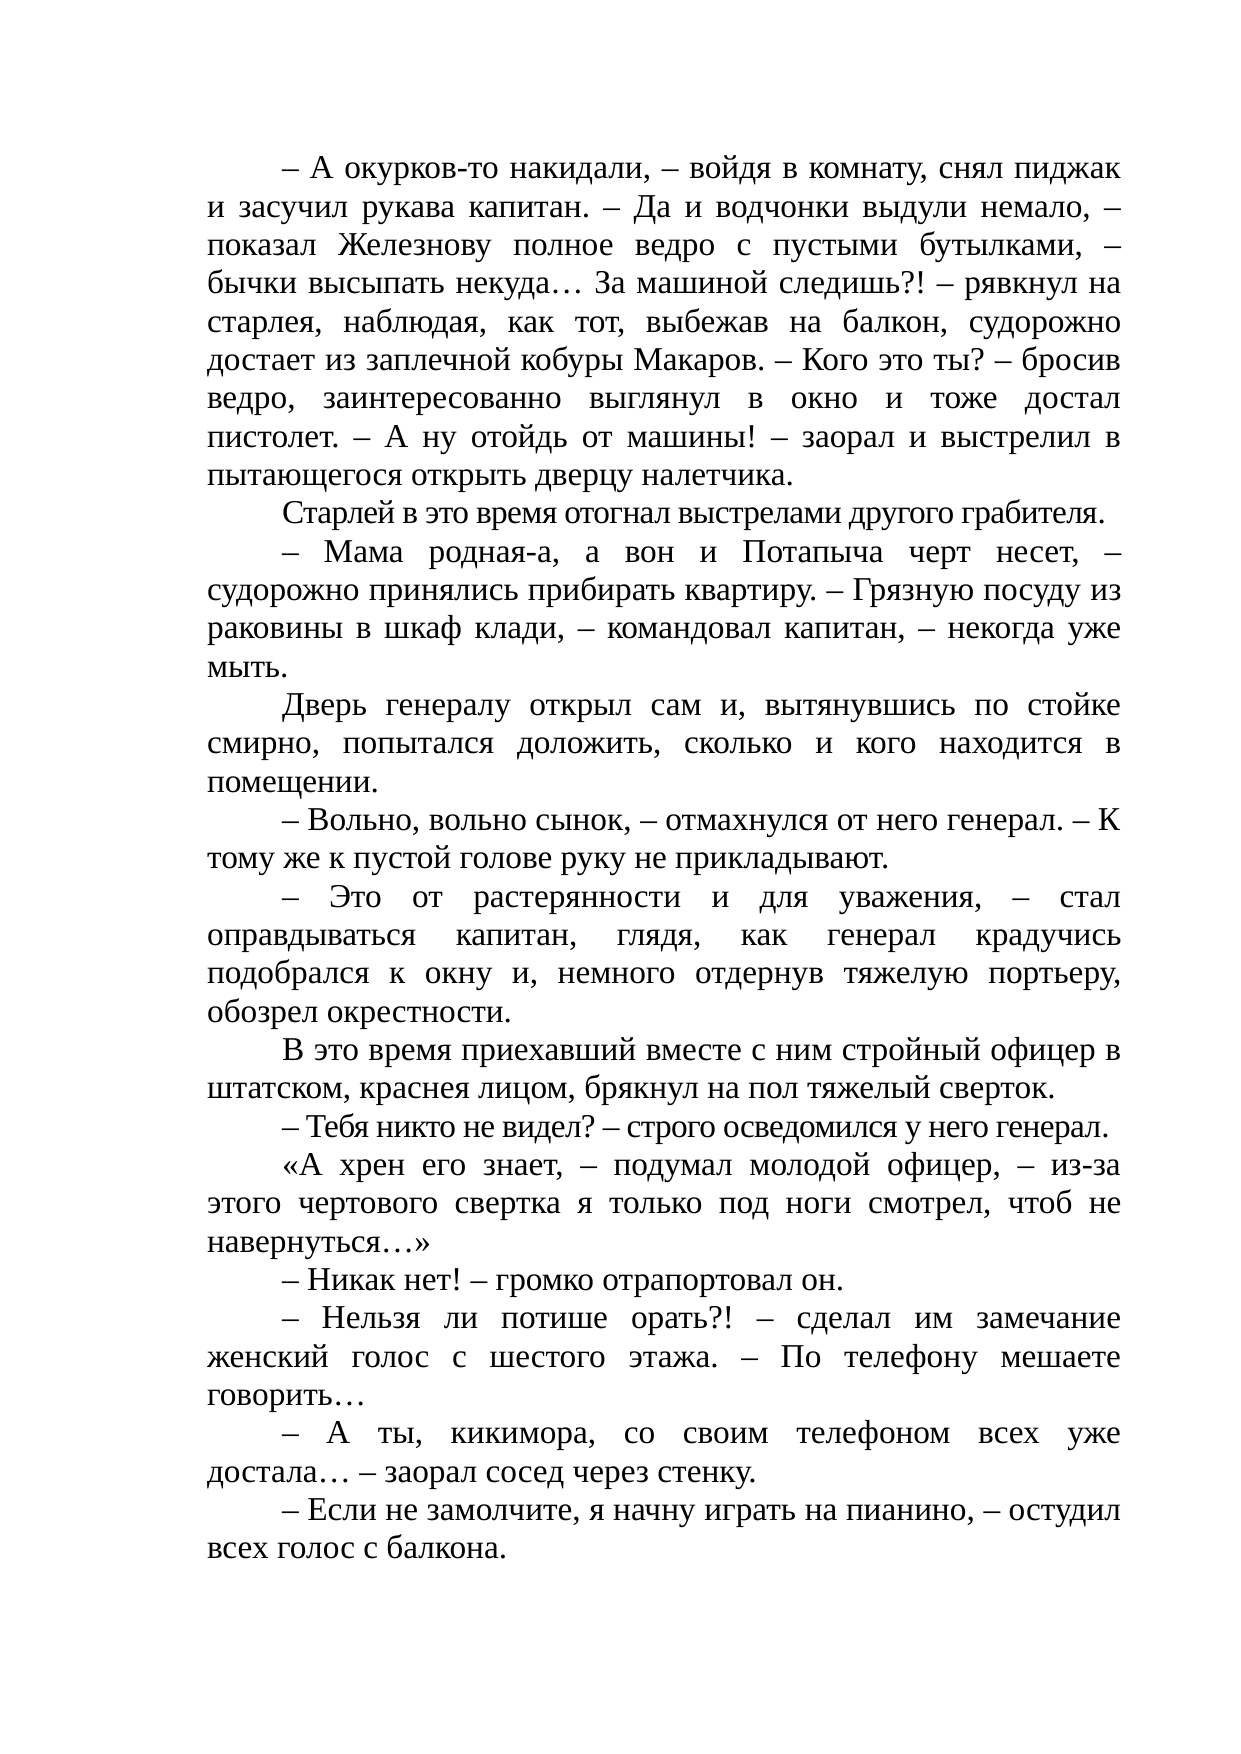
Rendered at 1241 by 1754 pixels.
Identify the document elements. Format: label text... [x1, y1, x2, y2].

subtitle – А окурков-то накидали, – войдя в комнату, снял пиджак и засучил рукава капитан. – Да и водчонки выдули немало, – показал Железнову полное ведро с пустыми бутылками, – бычки высыпать некуда… За машиной следишь?! – рявкнул на старлея, наблюдая, как тот, выбежав на балкон, судорожно достает из заплечной кобуры Макаров. – Кого это ты? – бросив ведро, заинтересованно выглянул в окно и тоже достал пистолет. – А ну отойдь от машины! – заорал и выстрелил в пытающегося открыть дверцу налетчика. [207, 148, 1122, 493]
subtitle Дверь генералу открыл сам и, вытянувшись по стойке смирно, попытался доложить, сколько и кого находится в помещении. [207, 684, 1122, 799]
subtitle В это время приехавший вместе с ним стройный офицер в штатском, краснея лицом, брякнул на пол тяжелый сверток. [207, 1029, 1122, 1106]
subtitle – Если не замолчите, я начну играть на пианино, – остудил всех голос с балкона. [207, 1489, 1122, 1566]
subtitle – Мама родная-а, а вон и Потапыча черт несет, – судорожно принялись прибирать квартиру. – Грязную посуду из раковины в шкаф клади, – командовал капитан, – некогда уже мыть. [207, 531, 1122, 684]
subtitle – Вольно, вольно сынок, – отмахнулся от него генерал. – К тому же к пустой голове руку не прикладывают. [207, 799, 1122, 876]
subtitle – Это от растерянности и для уважения, – стал оправдываться капитан, глядя, как генерал крадучись подобрался к окну и, немного отдернув тяжелую портьеру, обозрел окрестности. [207, 876, 1122, 1029]
subtitle – Нельзя ли потише орать?! – сделал им замечание женский голос с шестого этажа. – По телефону мешаете говорить… [207, 1298, 1122, 1413]
subtitle – А ты, кикимора, со своим телефоном всех уже достала… – заорал сосед через стенку. [207, 1413, 1122, 1489]
subtitle – Тебя никто не видел? – строго осведомился у него генерал. [207, 1106, 1122, 1144]
subtitle Старлей в это время отогнал выстрелами другого грабителя. [207, 493, 1122, 531]
subtitle «А хрен его знает, – подумал молодой офицер, – из-за этого чертового свертка я только под ноги смотрел, чтоб не навернуться…» [207, 1144, 1122, 1259]
subtitle – Никак нет! – громко отрапортовал он. [207, 1259, 1122, 1298]
